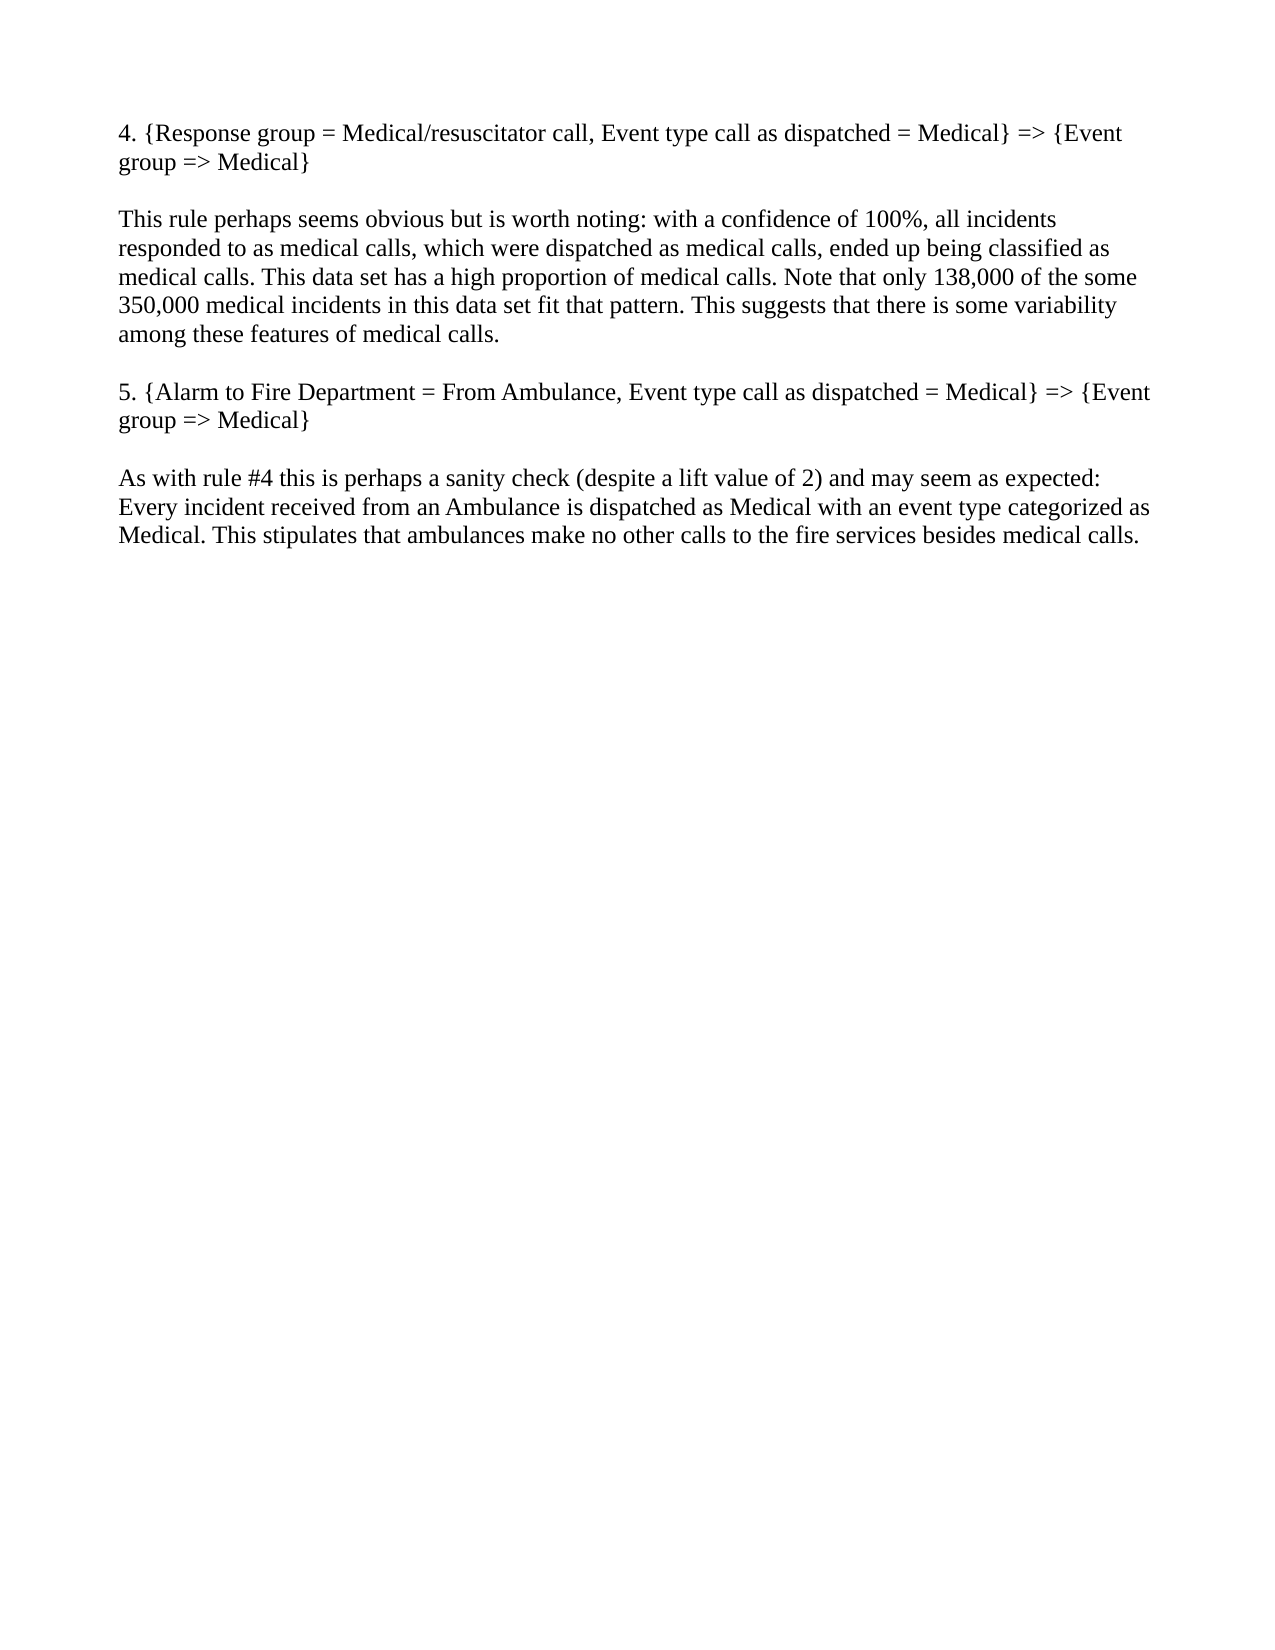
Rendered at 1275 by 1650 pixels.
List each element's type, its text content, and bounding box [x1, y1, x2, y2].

text 5. {Alarm to Fire Department = From Ambulance, Event type call as dispatched = Medical} => {Event group => Medical} [118, 377, 1157, 434]
text 4. {Response group = Medical/resuscitator call, Event type call as dispatched = Medical} => {Event group => Medical} [118, 118, 1157, 176]
text This rule perhaps seems obvious but is worth noting: with a confidence of 100%, all incidents responded to as medical calls, which were dispatched as medical calls, ended up being classified as medical calls. This data set has a high proportion of medical calls. Note that only 138,000 of the some 350,000 medical incidents in this data set fit that pattern. This suggests that there is some variability among these features of medical calls. [118, 204, 1157, 348]
text As with rule #4 this is perhaps a sanity check (despite a lift value of 2) and may seem as expected: Every incident received from an Ambulance is dispatched as Medical with an event type categorized as Medical. This stipulates that ambulances make no other calls to the fire services besides medical calls. [118, 463, 1157, 549]
